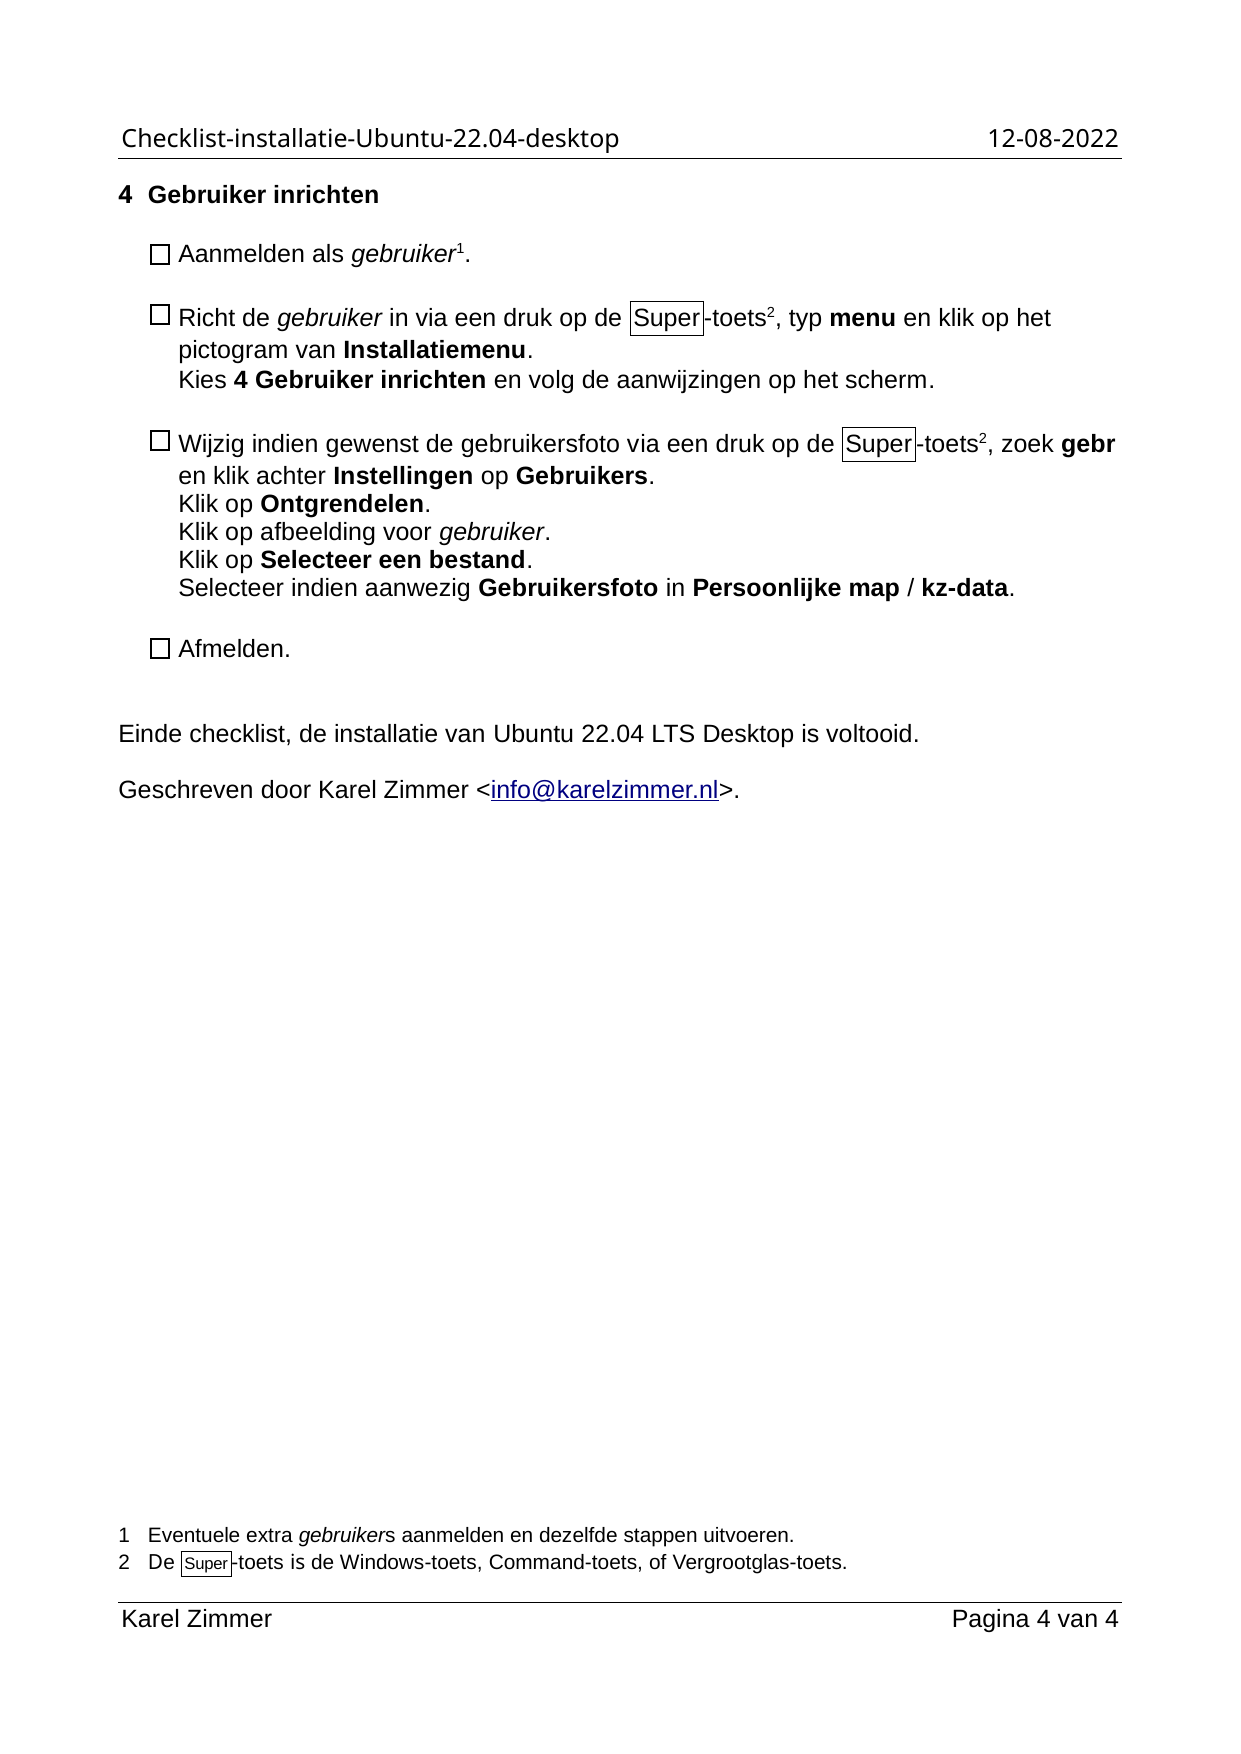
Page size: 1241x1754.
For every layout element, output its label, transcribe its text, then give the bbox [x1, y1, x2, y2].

table_cell Wijzig indien gewenst de gebruikersfoto via een druk op de Super-toets2, zoek gebr en klik achter Instellingen op Gebruikers. Klik op Ontgrendelen. Klik op afbeelding voor gebruiker. Klik op Selecteer een bestand. Selecteer indien aanwezig Gebruikersfoto in Persoonlijke map / kz-data. [177, 426, 1122, 603]
table_cell [141, 603, 177, 633]
table_cell [141, 300, 177, 365]
table_cell Richt de gebruiker in via een druk op de Super-toets, typ menu en klik op het pictogram van Installatiemenu. [177, 300, 1122, 365]
table_cell Kies 4 Gebruiker inrichten en volg de aanwijzingen op het scherm. [177, 365, 1122, 395]
table_cell [177, 395, 1122, 426]
table_cell [141, 634, 177, 664]
text Geschreven door Karel Zimmer <info@karelzimmer.nl>. [118, 776, 1122, 804]
table_cell [177, 603, 1122, 633]
table_cell Afmelden. [177, 634, 1122, 664]
table_header Aanmelden als gebruiker. [177, 239, 1122, 269]
table_cell [141, 269, 177, 300]
table_header [141, 239, 177, 269]
table_cell [141, 426, 177, 603]
text Einde checklist, de installatie van Ubuntu 22.04 LTS Desktop is voltooid. [118, 720, 1122, 748]
table_cell [141, 395, 177, 426]
list Gebruiker inrichten [118, 177, 1122, 211]
table_cell [141, 365, 177, 395]
table_cell [177, 269, 1122, 300]
